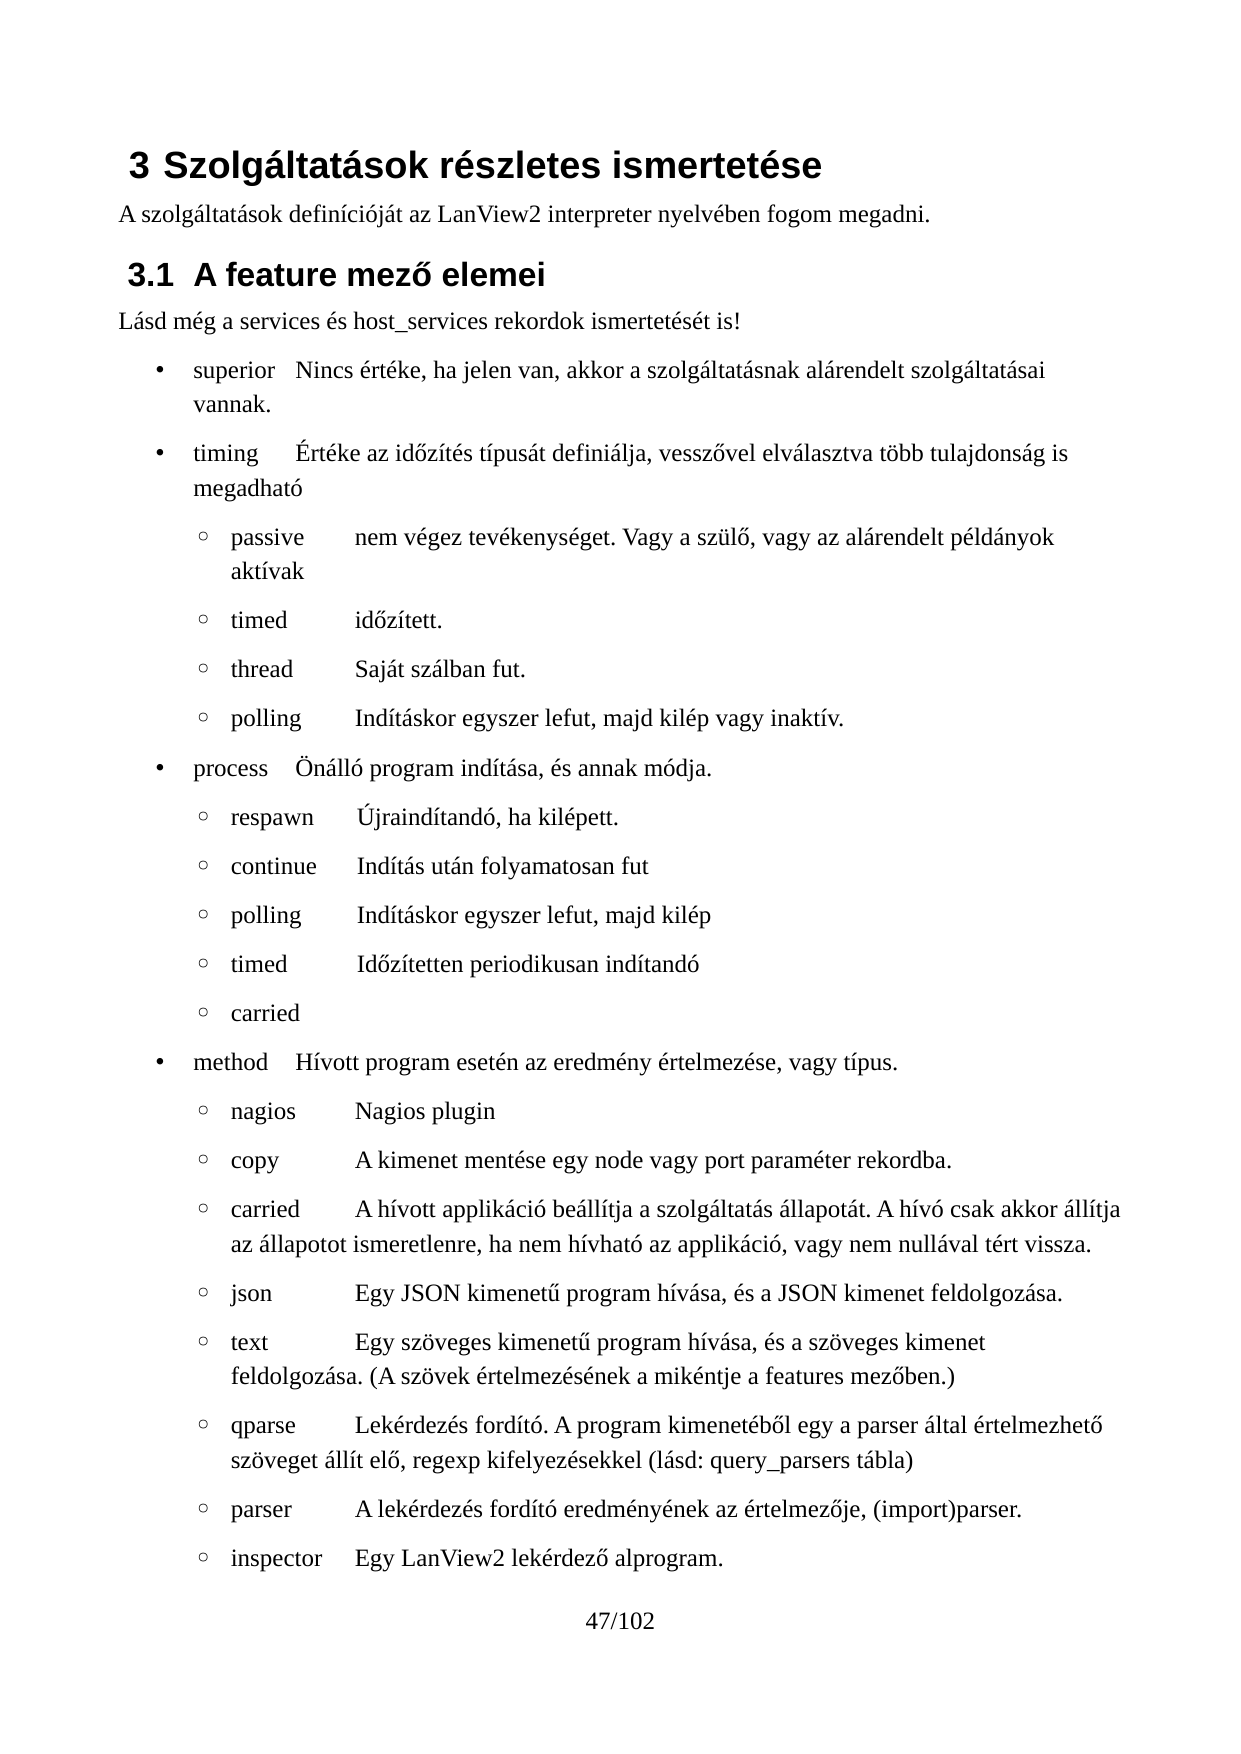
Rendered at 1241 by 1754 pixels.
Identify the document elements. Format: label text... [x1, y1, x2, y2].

list continue Indítás után folyamatosan fut [193, 851, 1122, 879]
list copy A kimenet mentése egy node vagy port paraméter rekordba. [193, 1145, 1122, 1174]
list text Egy szöveges kimenetű program hívása, és a szöveges kimenet feldolgozása. (A szövek értelmezésének a mikéntje a features mezőben.) [193, 1327, 1122, 1390]
list process Önálló program indítása, és annak módja. [156, 753, 1122, 781]
text A szolgáltatások definícióját az LanView2 interpreter nyelvében fogom megadni. [118, 199, 1122, 228]
list polling Indításkor egyszer lefut, majd kilép [193, 900, 1122, 928]
list passive nem végez tevékenységet. Vagy a szülő, vagy az alárendelt példányok aktívak [193, 522, 1122, 585]
text Lásd még a services és host_services rekordok ismertetését is! [118, 306, 1122, 334]
list qparse Lekérdezés fordító. A program kimenetéből egy a parser által értelmezhető szöveget állít elő, regexp kifelyezésekkel (lásd: query_parsers tábla) [193, 1410, 1122, 1473]
list timed időzített. [193, 605, 1122, 634]
list polling Indításkor egyszer lefut, majd kilép vagy inaktív. [193, 703, 1122, 732]
list json Egy JSON kimenetű program hívása, és a JSON kimenet feldolgozása. [193, 1278, 1122, 1306]
list inspector Egy LanView2 lekérdező alprogram. [193, 1543, 1122, 1572]
list method Hívott program esetén az eredmény értelmezése, vagy típus. [156, 1047, 1122, 1076]
list timing Értéke az időzítés típusát definiálja, vesszővel elválasztva több tulajdonság is megadható [156, 438, 1122, 502]
list respawn Újraindítandó, ha kilépett. [193, 802, 1122, 830]
list carried A hívott applikáció beállítja a szolgáltatás állapotát. A hívó csak akkor állítja az állapotot ismeretlenre, ha nem hívható az applikáció, vagy nem nullával tért vissza. [193, 1194, 1122, 1257]
list superior Nincs értéke, ha jelen van, akkor a szolgáltatásnak alárendelt szolgáltatásai vannak. [156, 355, 1122, 418]
list timed Időzítetten periodikusan indítandó [193, 949, 1122, 978]
subtitle A feature mező elemei [118, 254, 1122, 293]
list carried [193, 998, 1122, 1027]
list thread Saját szálban fut. [193, 654, 1122, 683]
subtitle Szolgáltatások részletes ismertetése [118, 143, 1122, 187]
list nagios Nagios plugin [193, 1096, 1122, 1125]
list parser A lekérdezés fordító eredményének az értelmezője, (import)parser. [193, 1494, 1122, 1523]
